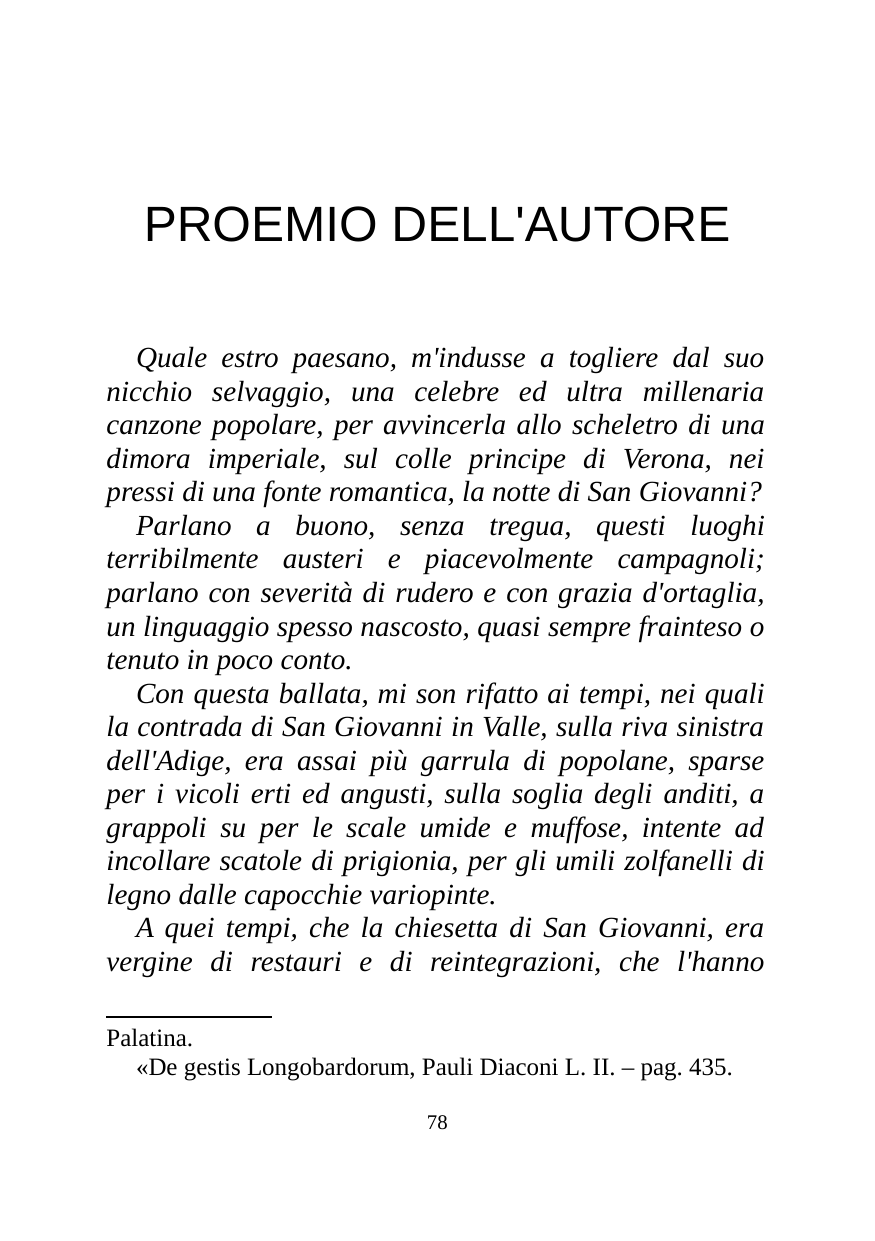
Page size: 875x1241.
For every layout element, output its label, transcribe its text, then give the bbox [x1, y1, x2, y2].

text A quei tempi, che la chiesetta di San Giovanni, era vergine di restauri e di reintegrazioni, che l'hanno [106, 911, 768, 978]
text Con questa ballata, mi son rifatto ai tempi, nei quali la contrada di San Giovanni in Valle, sulla riva sinistra dell'Adige, era assai più garrula di popolane, sparse per i vicoli erti ed angusti, sulla soglia degli anditi, a grappoli su per le scale umide e muffose, intente ad incollare scatole di prigionia, per gli umili zolfanelli di legno dalle capocchie variopinte. [106, 676, 768, 911]
text Quale estro paesano, m'indusse a togliere dal suo nicchio selvaggio, una celebre ed ultra millenaria canzone popolare, per avvincerla allo scheletro di una dimora imperiale, sul colle principe di Verona, nei pressi di una fonte romantica, la notte di San Giovanni? [106, 340, 768, 508]
text Parlano a buono, senza tregua, questi luoghi terribilmente austeri e piacevolmente campagnoli; parlano con severità di rudero e con grazia d'ortaglia, un linguaggio spesso nascosto, quasi sempre frainteso o tenuto in poco conto. [106, 508, 768, 676]
subtitle PROEMIO DELL'AUTORE [106, 195, 768, 252]
text «De gestis Longobardorum, Pauli Diaconi L. II. – pag. 435. [106, 1052, 768, 1080]
text Palatina. [106, 1023, 768, 1052]
